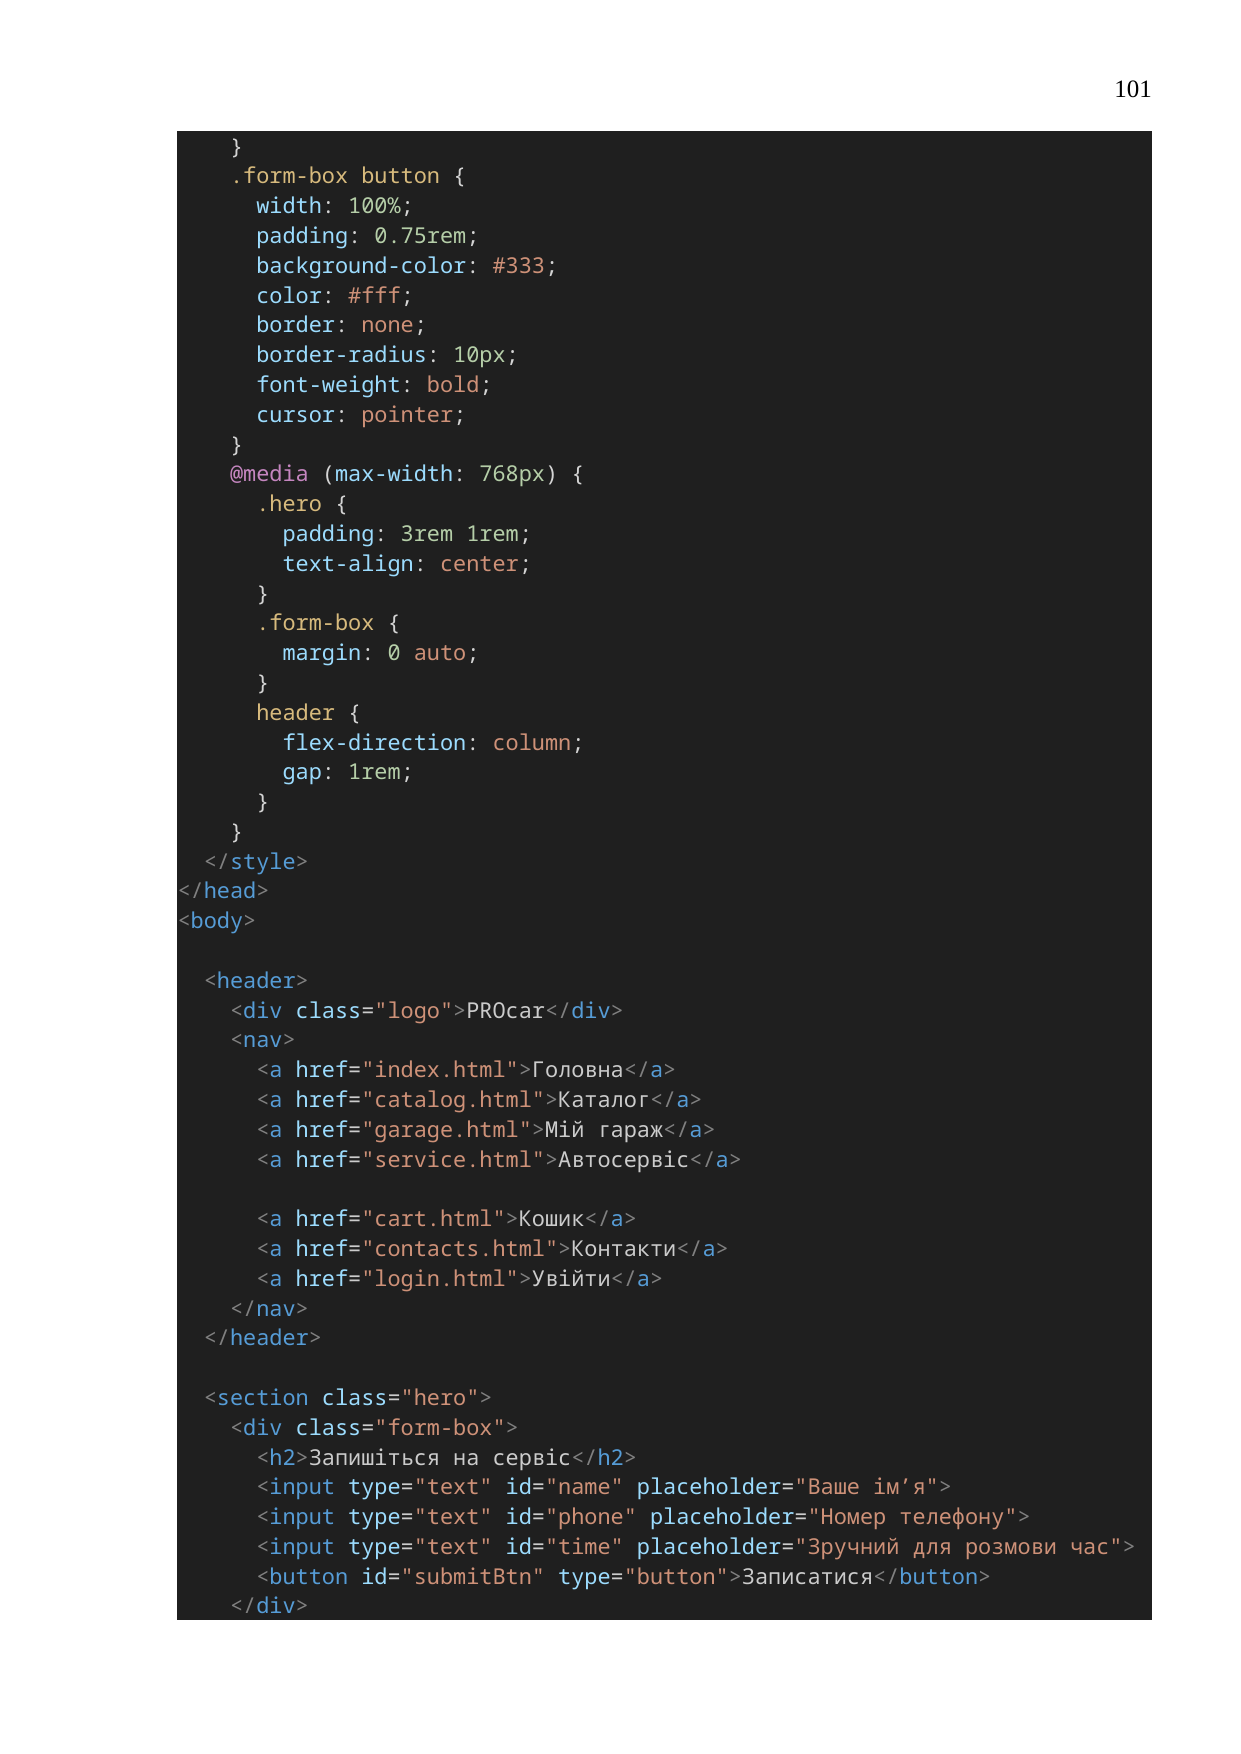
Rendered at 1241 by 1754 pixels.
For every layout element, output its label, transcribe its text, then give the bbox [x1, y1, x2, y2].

text <h2>Запишіться на сервіс</h2> [177, 1441, 1152, 1471]
text <button id="submitBtn" type="button">Записатися</button> [177, 1561, 1152, 1590]
text </style> [177, 846, 1152, 875]
text header { [177, 697, 1152, 726]
text </nav> [177, 1292, 1152, 1322]
text .hero { [177, 488, 1152, 518]
text padding: 3rem 1rem; [177, 518, 1152, 548]
text <a href="catalog.html">Каталог</a> [177, 1084, 1152, 1114]
text } [177, 816, 1152, 846]
text <a href="login.html">Увійти</a> [177, 1263, 1152, 1292]
text <nav> [177, 1024, 1152, 1054]
text </div> [177, 1590, 1152, 1620]
text padding: 0.75rem; [177, 220, 1152, 250]
text </head> [177, 875, 1152, 905]
text cursor: pointer; [177, 399, 1152, 428]
text } [177, 786, 1152, 816]
text <div class="logo">PROcar</div> [177, 994, 1152, 1024]
text @media (max-width: 768px) { [177, 458, 1152, 488]
text <a href="contacts.html">Контакти</a> [177, 1233, 1152, 1263]
text <a href="cart.html">Кошик</a> [177, 1203, 1152, 1233]
text <body> [177, 905, 1152, 935]
text .form-box { [177, 607, 1152, 637]
text <a href="index.html">Головна</a> [177, 1054, 1152, 1084]
text color: #fff; [177, 279, 1152, 309]
text <input type="text" id="phone" placeholder="Номер телефону"> [177, 1501, 1152, 1531]
text <div class="form-box"> [177, 1412, 1152, 1441]
text } [177, 131, 1152, 160]
text <a href="garage.html">Мій гараж</a> [177, 1114, 1152, 1143]
text font-weight: bold; [177, 369, 1152, 399]
text <section class="hero"> [177, 1382, 1152, 1412]
text flex-direction: column; [177, 726, 1152, 756]
text width: 100%; [177, 190, 1152, 220]
text background-color: #333; [177, 250, 1152, 279]
text margin: 0 auto; [177, 637, 1152, 667]
text border-radius: 10px; [177, 339, 1152, 369]
text <a href="service.html">Автосервіс</a> [177, 1143, 1152, 1173]
text </header> [177, 1322, 1152, 1352]
text border: none; [177, 309, 1152, 339]
text .form-box button { [177, 160, 1152, 190]
text <input type="text" id="time" placeholder="Зручний для розмови час"> [177, 1531, 1152, 1561]
text } [177, 577, 1152, 607]
text } [177, 667, 1152, 697]
text text-align: center; [177, 548, 1152, 577]
text <input type="text" id="name" placeholder="Ваше ім’я"> [177, 1471, 1152, 1501]
text <header> [177, 965, 1152, 994]
text gap: 1rem; [177, 756, 1152, 786]
text } [177, 428, 1152, 458]
